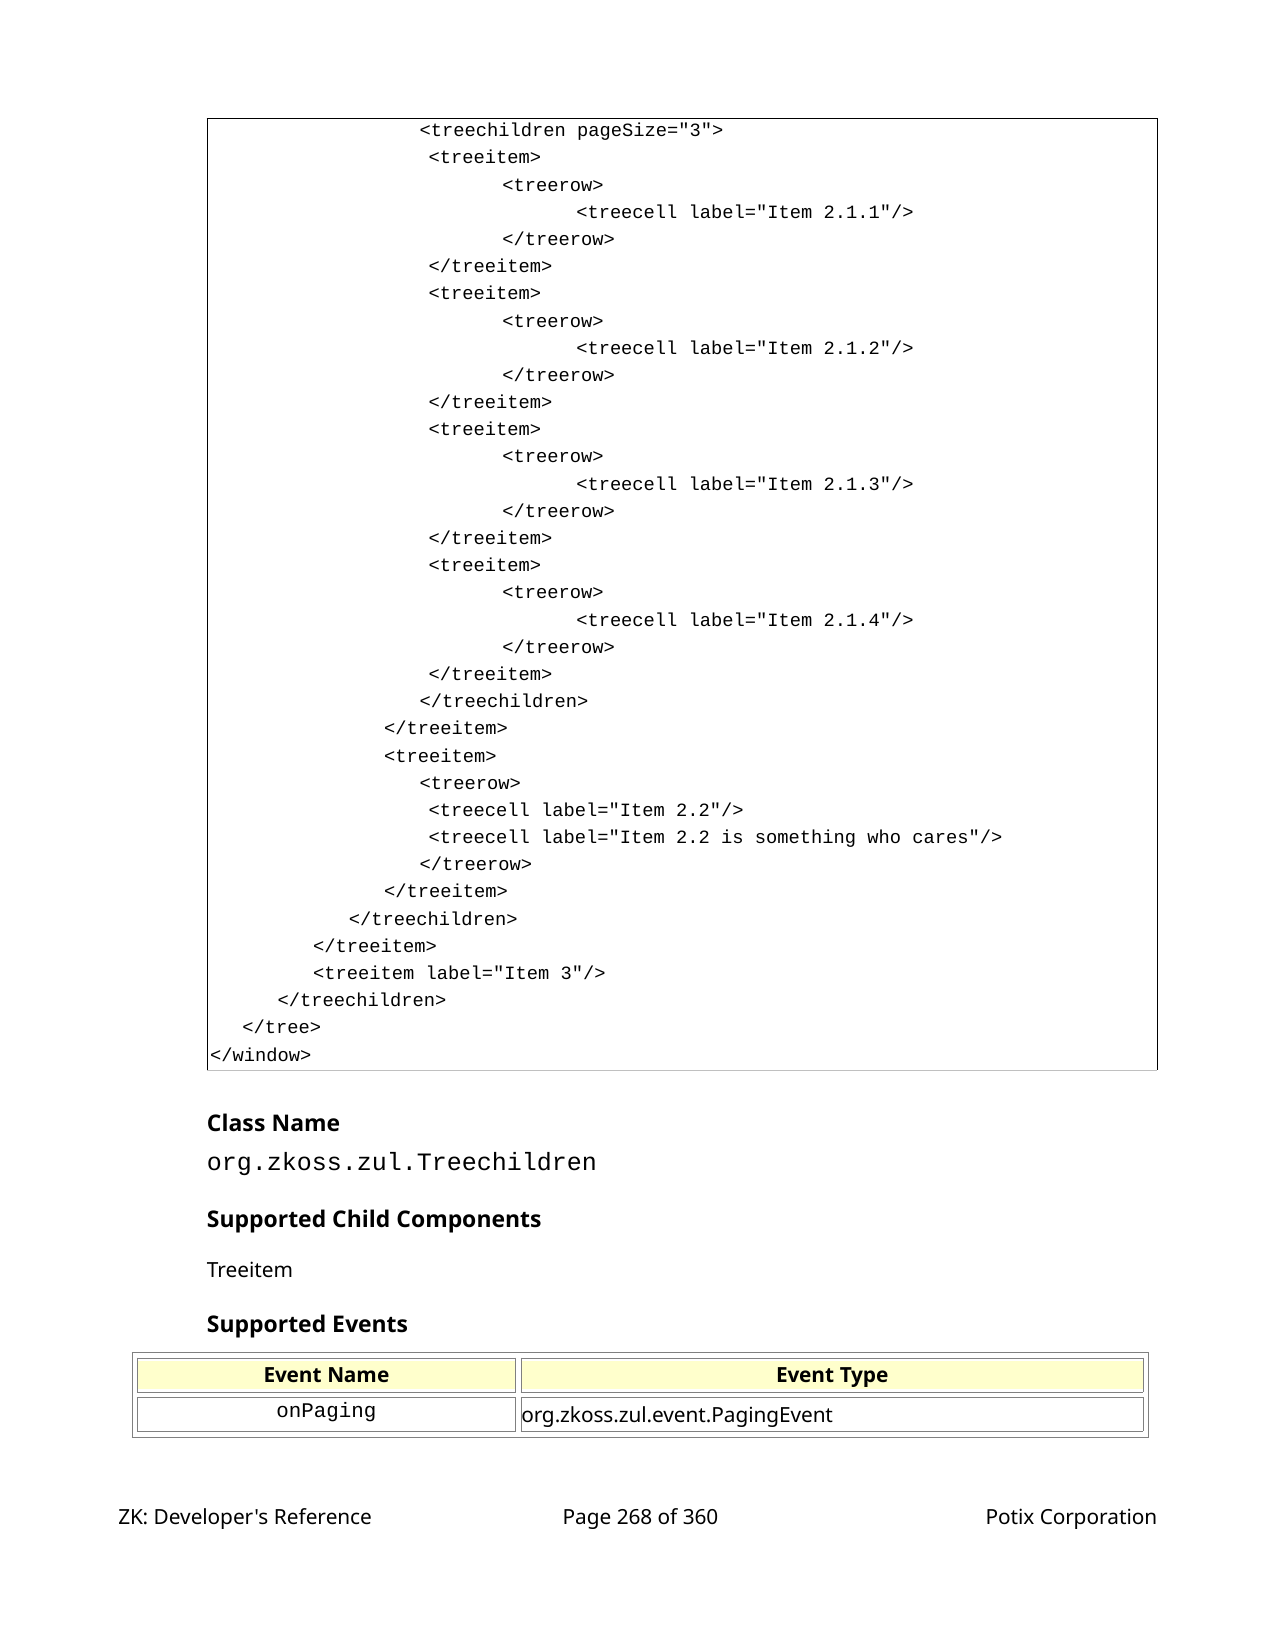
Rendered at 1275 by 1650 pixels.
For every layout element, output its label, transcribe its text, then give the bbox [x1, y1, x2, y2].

text <treeitem> [208, 553, 1157, 577]
text </window> [208, 1042, 1157, 1070]
text </treerow> [208, 227, 1157, 251]
text </treerow> [208, 363, 1157, 387]
text <treeitem> [208, 281, 1157, 306]
text <treecell label="Item 2.1.3"/> [208, 472, 1157, 496]
text </treechildren> [208, 907, 1157, 931]
table_header Event Type [518, 1353, 1146, 1392]
table_cell org.zkoss.zul.event.PagingEvent [518, 1392, 1146, 1431]
text <treecell label="Item 2.1.1"/> [208, 200, 1157, 224]
text <treerow> [208, 444, 1157, 469]
text </treerow> [208, 852, 1157, 876]
text </treerow> [208, 635, 1157, 659]
text </treeitem> [208, 526, 1157, 550]
text <treeitem> [208, 743, 1157, 768]
subtitle Class Name [207, 1106, 1157, 1138]
text <treerow> [208, 172, 1157, 197]
text </treeitem> [208, 254, 1157, 278]
text <treerow> [208, 580, 1157, 604]
subtitle Supported Events [207, 1308, 1157, 1340]
table_cell onPaging [134, 1392, 518, 1431]
text <treeitem label="Item 3"/> [208, 961, 1157, 985]
text </treeitem> [208, 390, 1157, 414]
text org.zkoss.zul.Treechildren [207, 1150, 1157, 1178]
text <treecell label="Item 2.2 is something who cares"/> [208, 825, 1157, 849]
subtitle Supported Child Components [207, 1203, 1157, 1234]
text <treerow> [208, 308, 1157, 333]
text <treechildren pageSize="3"> [208, 119, 1157, 142]
text <treecell label="Item 2.1.2"/> [208, 336, 1157, 360]
text </treeitem> [208, 879, 1157, 904]
text </treeitem> [208, 934, 1157, 958]
text </treerow> [208, 499, 1157, 523]
text Treeitem [207, 1255, 1157, 1283]
text </treechildren> [208, 988, 1157, 1012]
text <treecell label="Item 2.2"/> [208, 798, 1157, 822]
text <treeitem> [208, 417, 1157, 441]
table_header Event Name [134, 1353, 518, 1392]
text </treeitem> [208, 662, 1157, 686]
text </treeitem> [208, 716, 1157, 741]
text <treeitem> [208, 145, 1157, 169]
text <treecell label="Item 2.1.4"/> [208, 607, 1157, 632]
text </tree> [208, 1015, 1157, 1039]
text <treerow> [208, 771, 1157, 795]
text </treechildren> [208, 689, 1157, 713]
